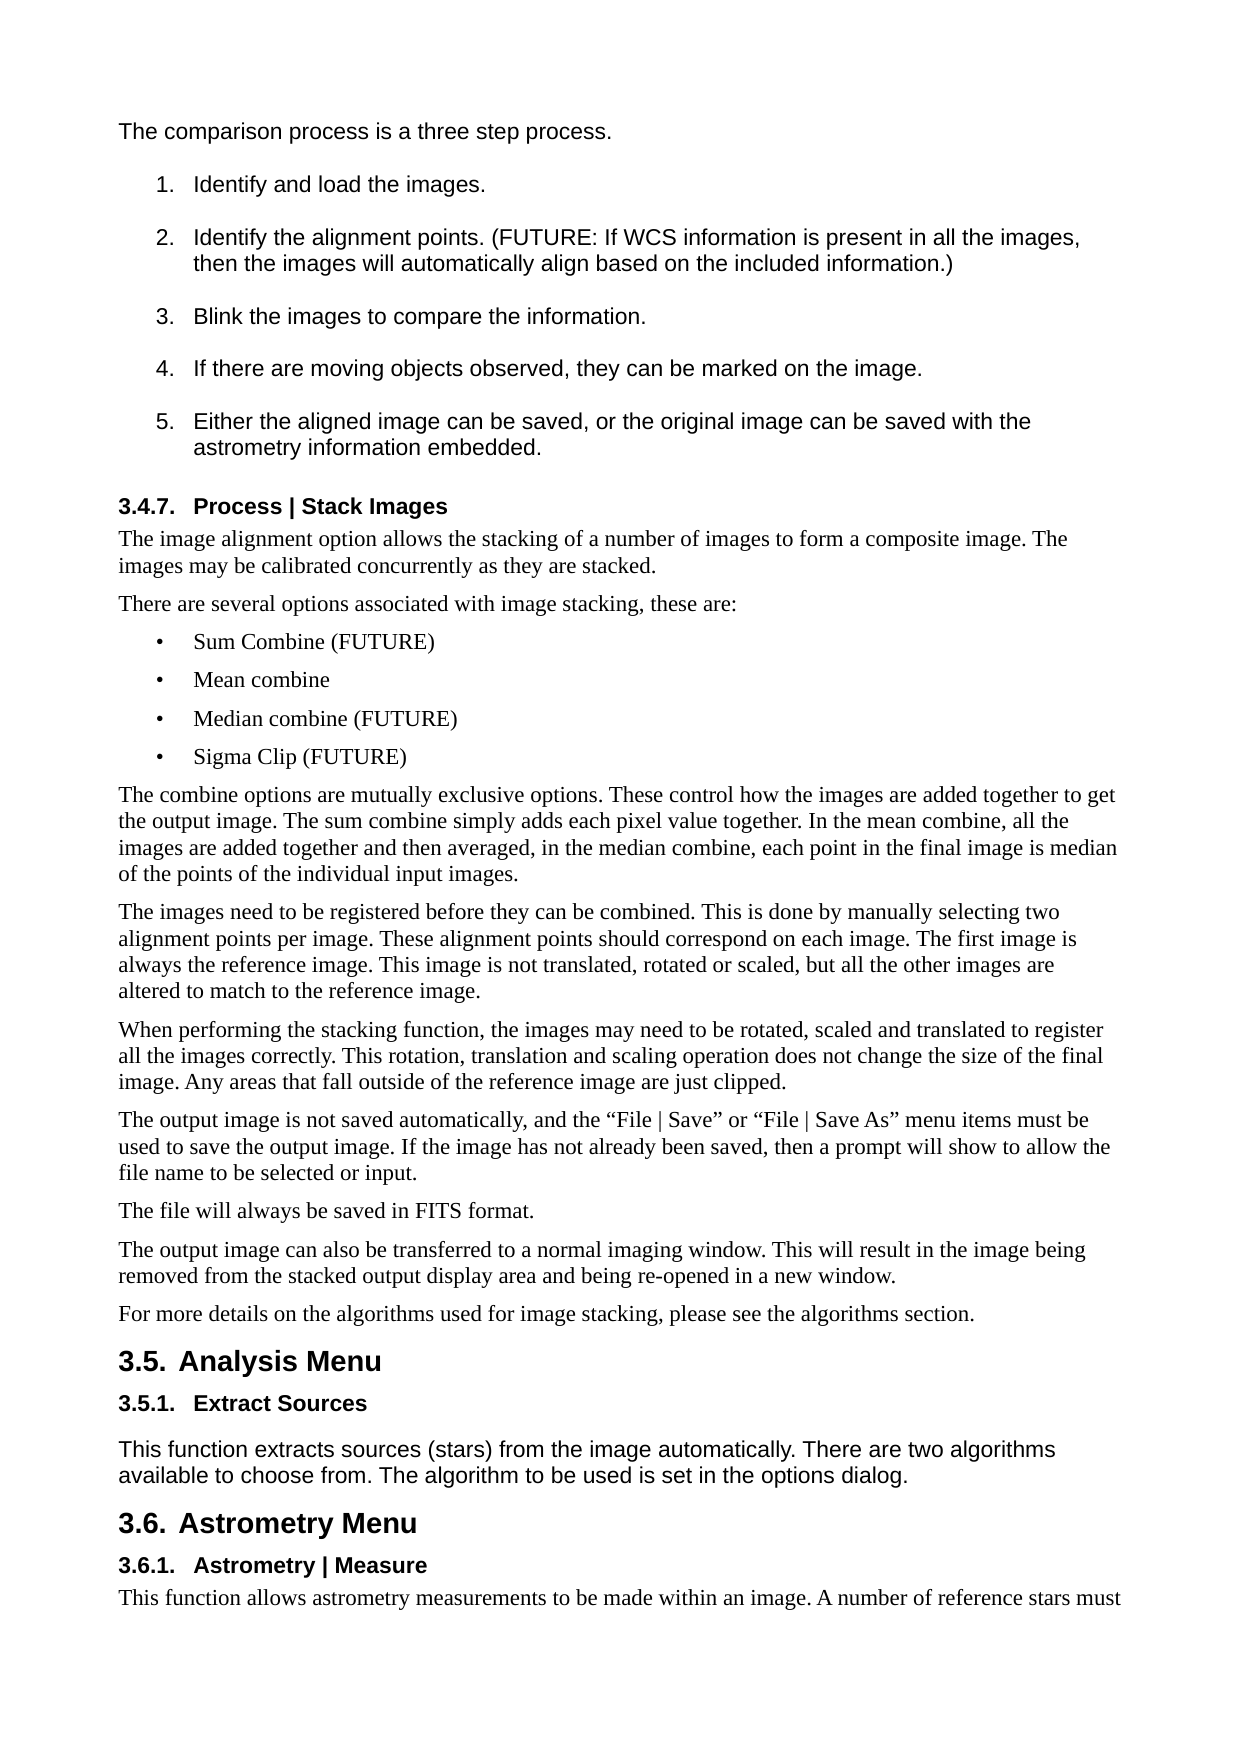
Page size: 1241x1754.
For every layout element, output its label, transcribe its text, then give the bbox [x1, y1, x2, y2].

text The images need to be registered before they can be combined. This is done by manually selecting two alignment points per image. These alignment points should correspond on each image. The first image is always the reference image. This image is not translated, rotated or scaled, but all the other images are altered to match to the reference image. [118, 898, 1122, 1004]
text The image alignment option allows the stacking of a number of images to form a composite image. The images may be calibrated concurrently as they are stacked. [118, 525, 1122, 578]
subtitle Astrometry | Measure [118, 1552, 1122, 1578]
text The combine options are mutually exclusive options. These control how the images are added together to get the output image. The sum combine simply adds each pixel value together. In the mean combine, all the images are added together and then averaged, in the median combine, each point in the final image is median of the points of the individual input images. [118, 781, 1122, 886]
text The comparison process is a three step process. [118, 118, 1122, 144]
text This function extracts sources (stars) from the image automatically. There are two algorithms available to choose from. The algorithm to be used is set in the options dialog. [118, 1416, 1122, 1488]
list Either the aligned image can be saved, or the original image can be saved with the astrometry information embedded. [156, 388, 1122, 487]
subtitle Process | Stack Images [118, 493, 1122, 519]
list Mean combine [156, 666, 1122, 693]
subtitle Astrometry Menu [118, 1506, 1122, 1540]
text The output image is not saved automatically, and the “File | Save” or “File | Save As” menu items must be used to save the output image. If the image has not already been saved, then a prompt will show to allow the file name to be selected or input. [118, 1107, 1122, 1186]
text There are several options associated with image stacking, these are: [118, 590, 1122, 616]
text The output image can also be transferred to a normal imaging window. This will result in the image being removed from the stacked output display area and being re-opened in a new window. [118, 1236, 1122, 1288]
text The file will always be saved in FITS format. [118, 1197, 1122, 1224]
text When performing the stacking function, the images may need to be rotated, scaled and translated to register all the images correctly. This rotation, translation and scaling operation does not change the size of the final image. Any areas that fall outside of the reference image are just clipped. [118, 1016, 1122, 1095]
list Blink the images to compare the information. [156, 282, 1122, 329]
list Identify and load the images. [156, 150, 1122, 197]
list Median combine (FUTURE) [156, 704, 1122, 731]
list Sum Combine (FUTURE) [156, 628, 1122, 654]
list Sigma Clip (FUTURE) [156, 743, 1122, 769]
subtitle Analysis Menu [118, 1344, 1122, 1378]
text For more details on the algorithms used for image stacking, please see the algorithms section. [118, 1300, 1122, 1327]
text This function allows astrometry measurements to be made within an image. A number of reference stars must [118, 1584, 1122, 1610]
list Identify the alignment points. (FUTURE: If WCS information is present in all the images, then the images will automatically align based on the included information.) [156, 203, 1122, 276]
subtitle Extract Sources [118, 1390, 1122, 1416]
list If there are moving objects observed, they can be marked on the image. [156, 335, 1122, 382]
